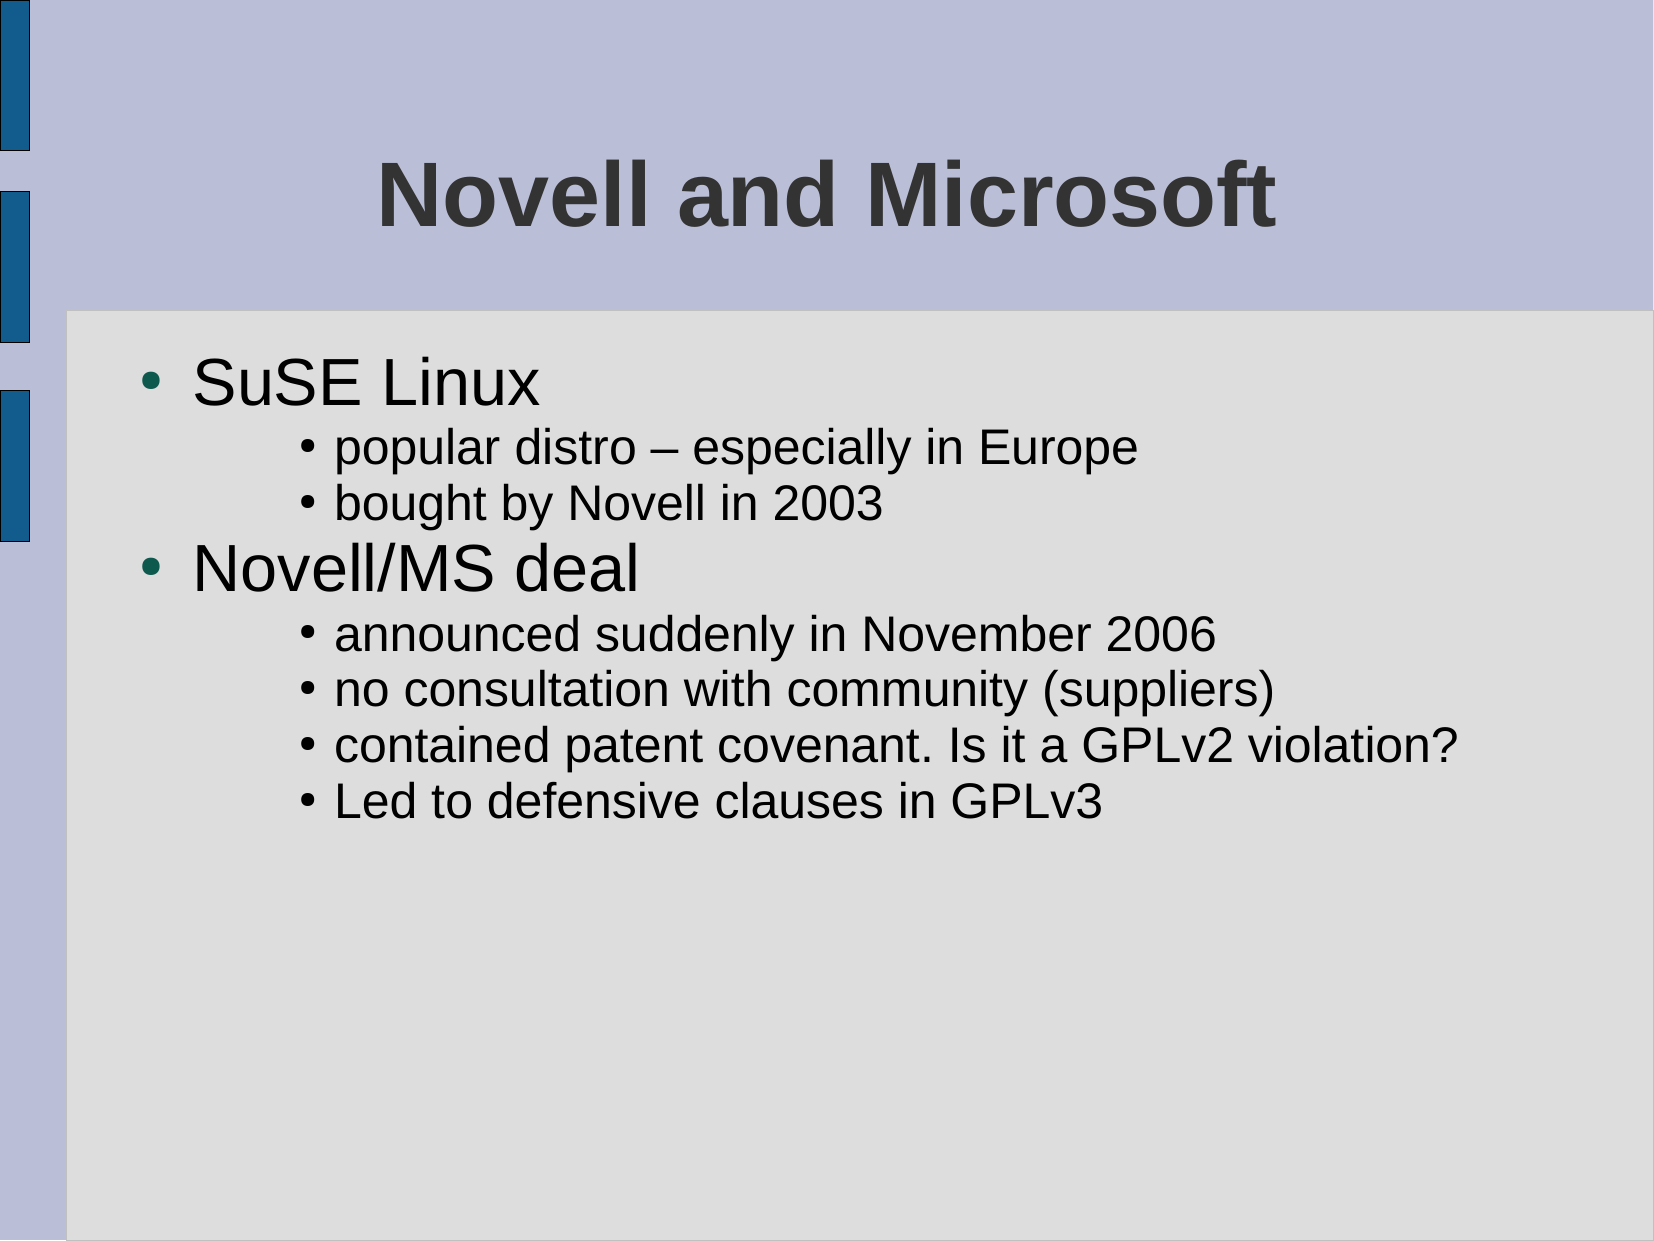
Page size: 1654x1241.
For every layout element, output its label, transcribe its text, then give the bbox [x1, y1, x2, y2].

list SuSE Linux popular distro – especially in Europe bought by Novell in 2003 Novell/MS deal announced suddenly in November 2006 no consultation with community (suppliers) contained patent covenant. Is it a GPLv2 violation? Led to defensive clauses in GPLv3 [121, 344, 1534, 1112]
title Novell and Microsoft [121, 98, 1534, 291]
